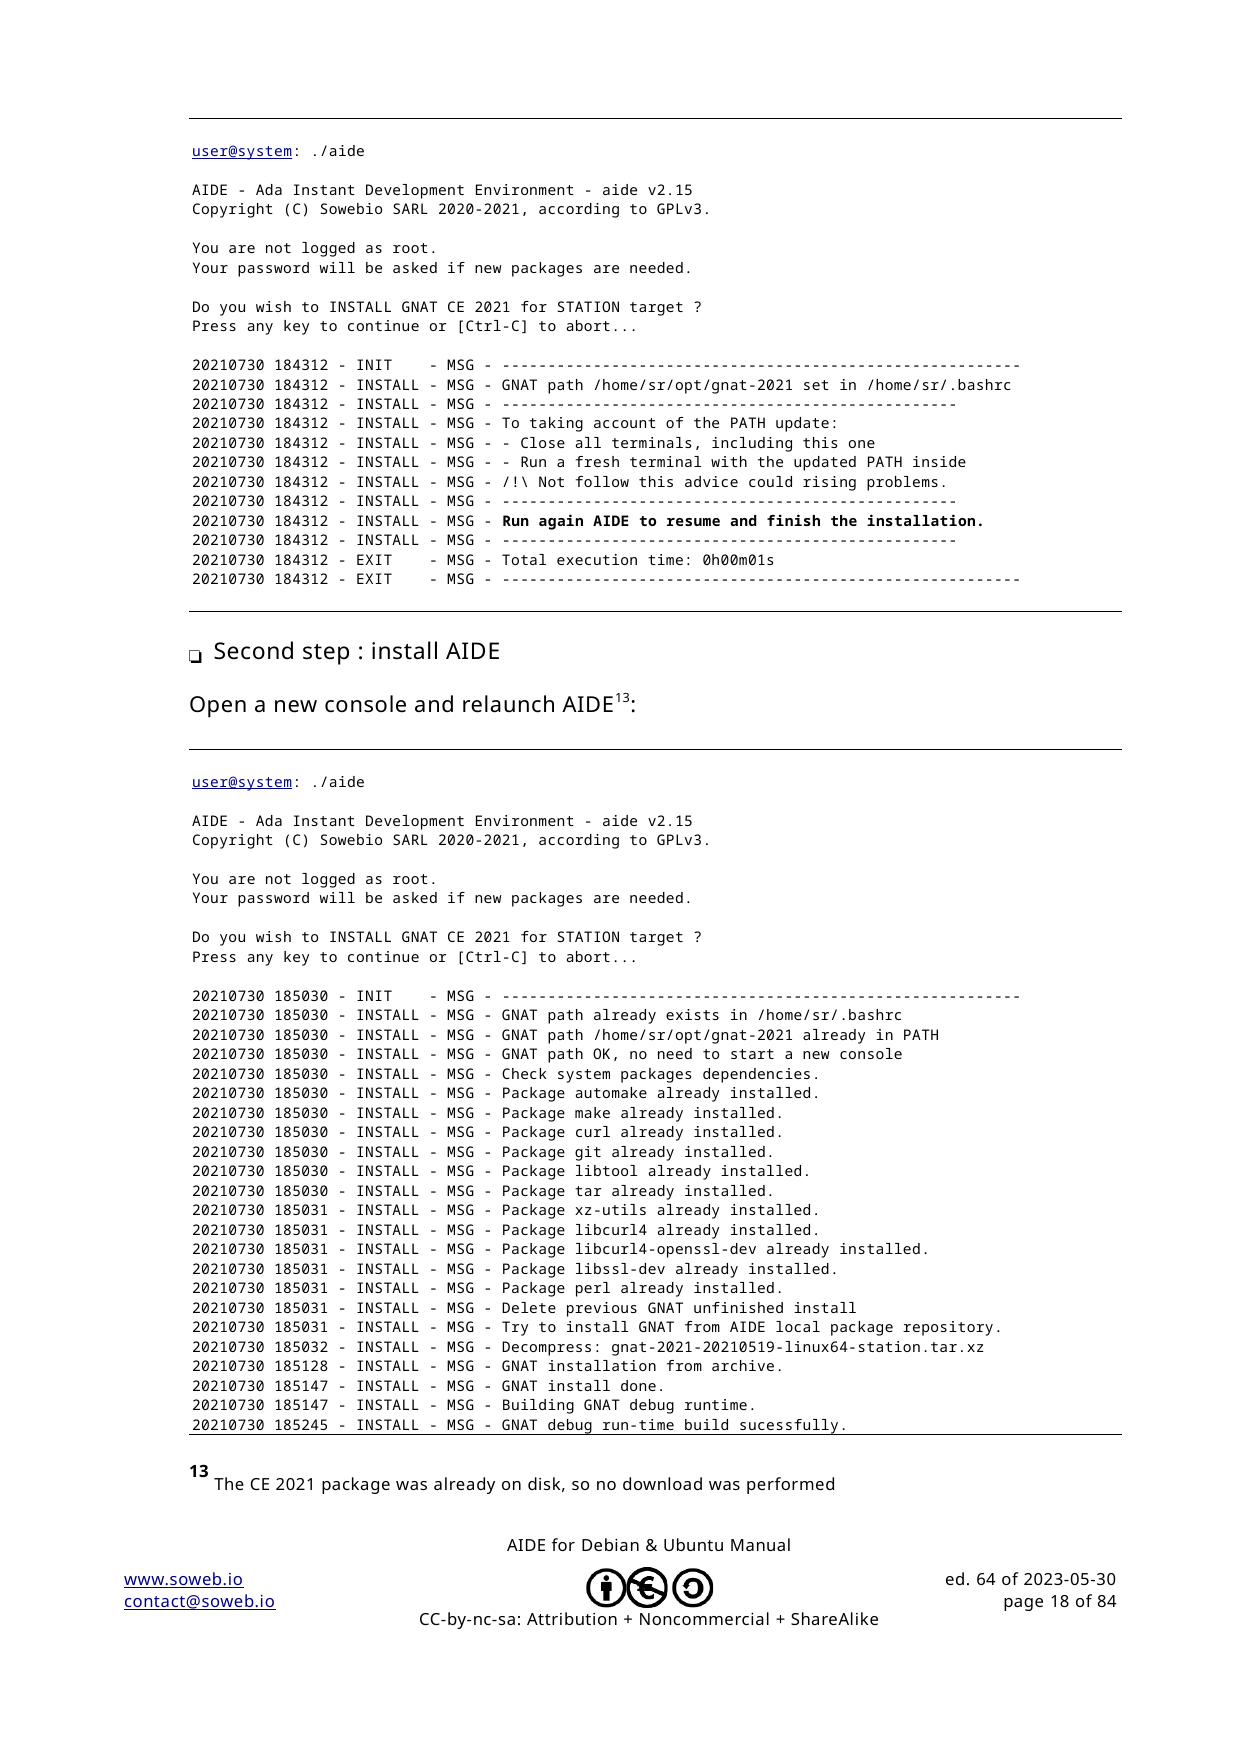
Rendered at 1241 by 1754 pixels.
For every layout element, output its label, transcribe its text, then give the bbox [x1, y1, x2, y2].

list 20210730 184312 - INSTALL - MSG - -------------------------------------------------- [189, 391, 1122, 410]
picture [672, 1567, 714, 1608]
list 20210730 185031 - INSTALL - MSG - Package libssl-dev already installed. [189, 1256, 1122, 1275]
list 20210730 184312 - EXIT - MSG - --------------------------------------------------------- [189, 566, 1122, 611]
list Do you wish to INSTALL GNAT CE 2021 for STATION target ? [189, 924, 1122, 944]
list Press any key to continue or [Ctrl-C] to abort... [189, 944, 1122, 966]
list 20210730 185245 - INSTALL - MSG - GNAT debug run-time build sucessfully. [189, 1411, 1122, 1434]
list 20210730 184312 - INSTALL - MSG - - Run a fresh terminal with the updated PATH inside [189, 449, 1122, 469]
list 20210730 185030 - INSTALL - MSG - Package make already installed. [189, 1100, 1122, 1119]
list 20210730 185147 - INSTALL - MSG - Building GNAT debug runtime. [189, 1392, 1122, 1411]
list 20210730 185030 - INSTALL - MSG - GNAT path /home/sr/opt/gnat-2021 already in PATH [189, 1022, 1122, 1041]
list 20210730 184312 - INIT - MSG - --------------------------------------------------------- [189, 352, 1122, 371]
list user@system: ./aide AIDE - Ada Instant Development Environment - aide v2.15 [189, 750, 1122, 827]
list 20210730 185031 - INSTALL - MSG - Package libcurl4-openssl-dev already installed. [189, 1236, 1122, 1256]
list 20210730 185030 - INSTALL - MSG - Package git already installed. [189, 1139, 1122, 1158]
list 20210730 185030 - INSTALL - MSG - Check system packages dependencies. [189, 1061, 1122, 1080]
list You are not logged as root. [189, 235, 1122, 254]
list 20210730 184312 - INSTALL - MSG - -------------------------------------------------- [189, 488, 1122, 508]
list 20210730 185031 - INSTALL - MSG - Package libcurl4 already installed. [189, 1217, 1122, 1236]
text The CE 2021 package was already on disk, so no download was performed [189, 1459, 1122, 1499]
list 20210730 185030 - INIT - MSG - --------------------------------------------------------- [189, 983, 1122, 1002]
list Copyright (C) Sowebio SARL 2020-2021, according to GPLv3. [189, 196, 1122, 218]
list Do you wish to INSTALL GNAT CE 2021 for STATION target ? [189, 293, 1122, 313]
list 20210730 185031 - INSTALL - MSG - Package perl already installed. [189, 1275, 1122, 1294]
list 20210730 185030 - INSTALL - MSG - Package libtool already installed. [189, 1158, 1122, 1178]
list 20210730 185030 - INSTALL - MSG - Package tar already installed. [189, 1178, 1122, 1197]
list 20210730 185030 - INSTALL - MSG - Package curl already installed. [189, 1119, 1122, 1139]
list Copyright (C) Sowebio SARL 2020-2021, according to GPLv3. [189, 827, 1122, 849]
list Your password will be asked if new packages are needed. [189, 254, 1122, 277]
subtitle Second step : install AIDE [189, 635, 1122, 677]
list 20210730 185030 - INSTALL - MSG - Package automake already installed. [189, 1080, 1122, 1100]
list 20210730 185031 - INSTALL - MSG - Package xz-utils already installed. [189, 1197, 1122, 1217]
list Press any key to continue or [Ctrl-C] to abort... [189, 313, 1122, 335]
list 20210730 185030 - INSTALL - MSG - GNAT path OK, no need to start a new console [189, 1041, 1122, 1061]
list 20210730 184312 - EXIT - MSG - Total execution time: 0h00m01s [189, 547, 1122, 566]
picture [585, 1567, 668, 1608]
list 20210730 184312 - INSTALL - MSG - Run again AIDE to resume and finish the installation. [189, 508, 1122, 527]
list 20210730 185128 - INSTALL - MSG - GNAT installation from archive. [189, 1353, 1122, 1372]
list 20210730 185032 - INSTALL - MSG - Decompress: gnat-2021-20210519-linux64-station.tar.xz [189, 1333, 1122, 1353]
list 20210730 185147 - INSTALL - MSG - GNAT install done. [189, 1372, 1122, 1392]
list 20210730 184312 - INSTALL - MSG - -------------------------------------------------- [189, 527, 1122, 547]
list user@system: ./aide AIDE - Ada Instant Development Environment - aide v2.15 [189, 119, 1122, 196]
list 20210730 185030 - INSTALL - MSG - GNAT path already exists in /home/sr/.bashrc [189, 1002, 1122, 1022]
list 20210730 185031 - INSTALL - MSG - Try to install GNAT from AIDE local package repository. [189, 1314, 1122, 1333]
list You are not logged as root. [189, 866, 1122, 885]
list Your password will be asked if new packages are needed. [189, 885, 1122, 908]
list 20210730 184312 - INSTALL - MSG - To taking account of the PATH update: [189, 410, 1122, 430]
list 20210730 184312 - INSTALL - MSG - - Close all terminals, including this one [189, 430, 1122, 449]
text Open a new console and relaunch AIDE: [189, 689, 1122, 719]
list 20210730 184312 - INSTALL - MSG - /!\ Not follow this advice could rising problems. [189, 469, 1122, 488]
list 20210730 184312 - INSTALL - MSG - GNAT path /home/sr/opt/gnat-2021 set in /home/sr/.bashrc [189, 371, 1122, 391]
list 20210730 185031 - INSTALL - MSG - Delete previous GNAT unfinished install [189, 1294, 1122, 1314]
